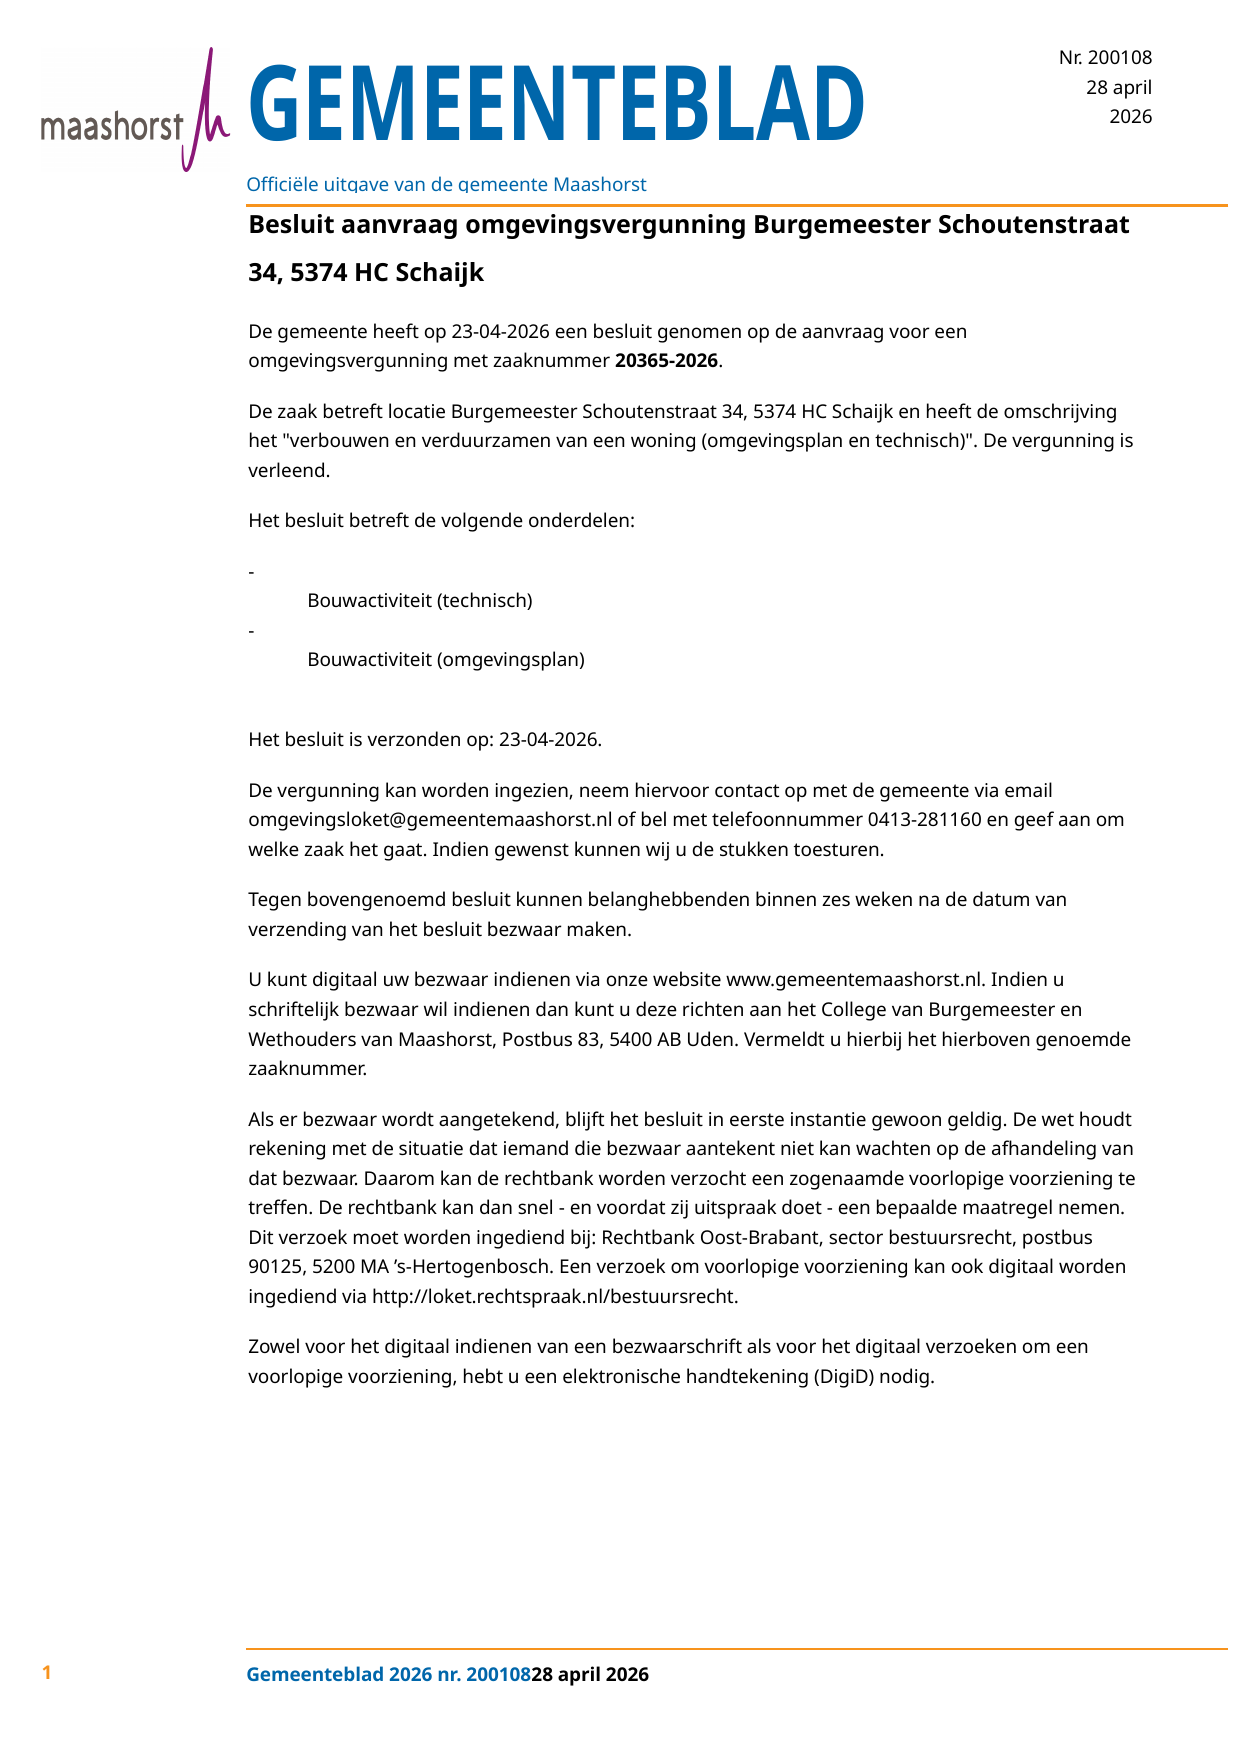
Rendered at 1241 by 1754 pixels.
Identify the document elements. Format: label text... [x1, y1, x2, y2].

text Het besluit is verzonden op: 23-04-2026. [248, 727, 1152, 752]
text De vergunning kan worden ingezien, neem hiervoor contact op met de gemeente via email omgevingsloket@gemeentemaashorst.nl of bel met telefoonnummer 0413-281160 en geef aan om welke zaak het gaat. Indien gewenst kunnen wij u de stukken toesturen. [248, 777, 1152, 862]
text Zowel voor het digitaal indienen van een bezwaarschrift als voor het digitaal verzoeken om een voorlopige voorziening, hebt u een elektronische handtekening (DigiD) nodig. [248, 1334, 1152, 1389]
picture [41, 47, 231, 172]
text Het besluit betreft de volgende onderdelen: [248, 507, 1152, 533]
text Besluit aanvraag omgevingsvergunning Burgemeester Schoutenstraat 34, 5374 HC Schaijk [248, 207, 1152, 288]
text Als er bezwaar wordt aangetekend, blijft het besluit in eerste instantie gewoon geldig. De wet houdt rekening met de situatie dat iemand die bezwaar aantekent niet kan wachten op de afhandeling van dat bezwaar. Daarom kan de rechtbank worden verzocht een zogenaamde voorlopige voorziening te treffen. De rechtbank kan dan snel - en voordat zij uitspraak doet - een bepaalde maatregel nemen. Dit verzoek moet worden ingediend bij: Rechtbank Oost-Brabant, sector bestuursrecht, postbus 90125, 5200 MA ’s-Hertogenbosch. Een verzoek om voorlopige voorziening kan ook digitaal worden ingediend via http://loket.rechtspraak.nl/bestuursrecht. [248, 1106, 1152, 1309]
list Bouwactiviteit (technisch) [248, 587, 1152, 613]
text U kunt digitaal uw bezwaar indienen via onze website www.gemeentemaashorst.nl. Indien u schriftelijk bezwaar wil indienen dan kunt u deze richten aan het College van Burgemeester en Wethouders van Maashorst, Postbus 83, 5400 AB Uden. Vermeldt u hierbij het hierboven genoemde zaaknummer. [248, 967, 1152, 1081]
list Bouwactiviteit (omgevingsplan) [248, 647, 1152, 672]
text De zaak betreft locatie Burgemeester Schoutenstraat 34, 5374 HC Schaijk en heeft de omschrijving het "verbouwen en verduurzamen van een woning (omgevingsplan en technisch)". De vergunning is verleend. [248, 398, 1152, 483]
text De gemeente heeft op 23-04-2026 een besluit genomen op de aanvraag voor een omgevingsvergunning met zaaknummer 20365-2026. [248, 318, 1152, 373]
text Tegen bovengenoemd besluit kunnen belanghebbenden binnen zes weken na de datum van verzending van het besluit bezwaar maken. [248, 887, 1152, 942]
